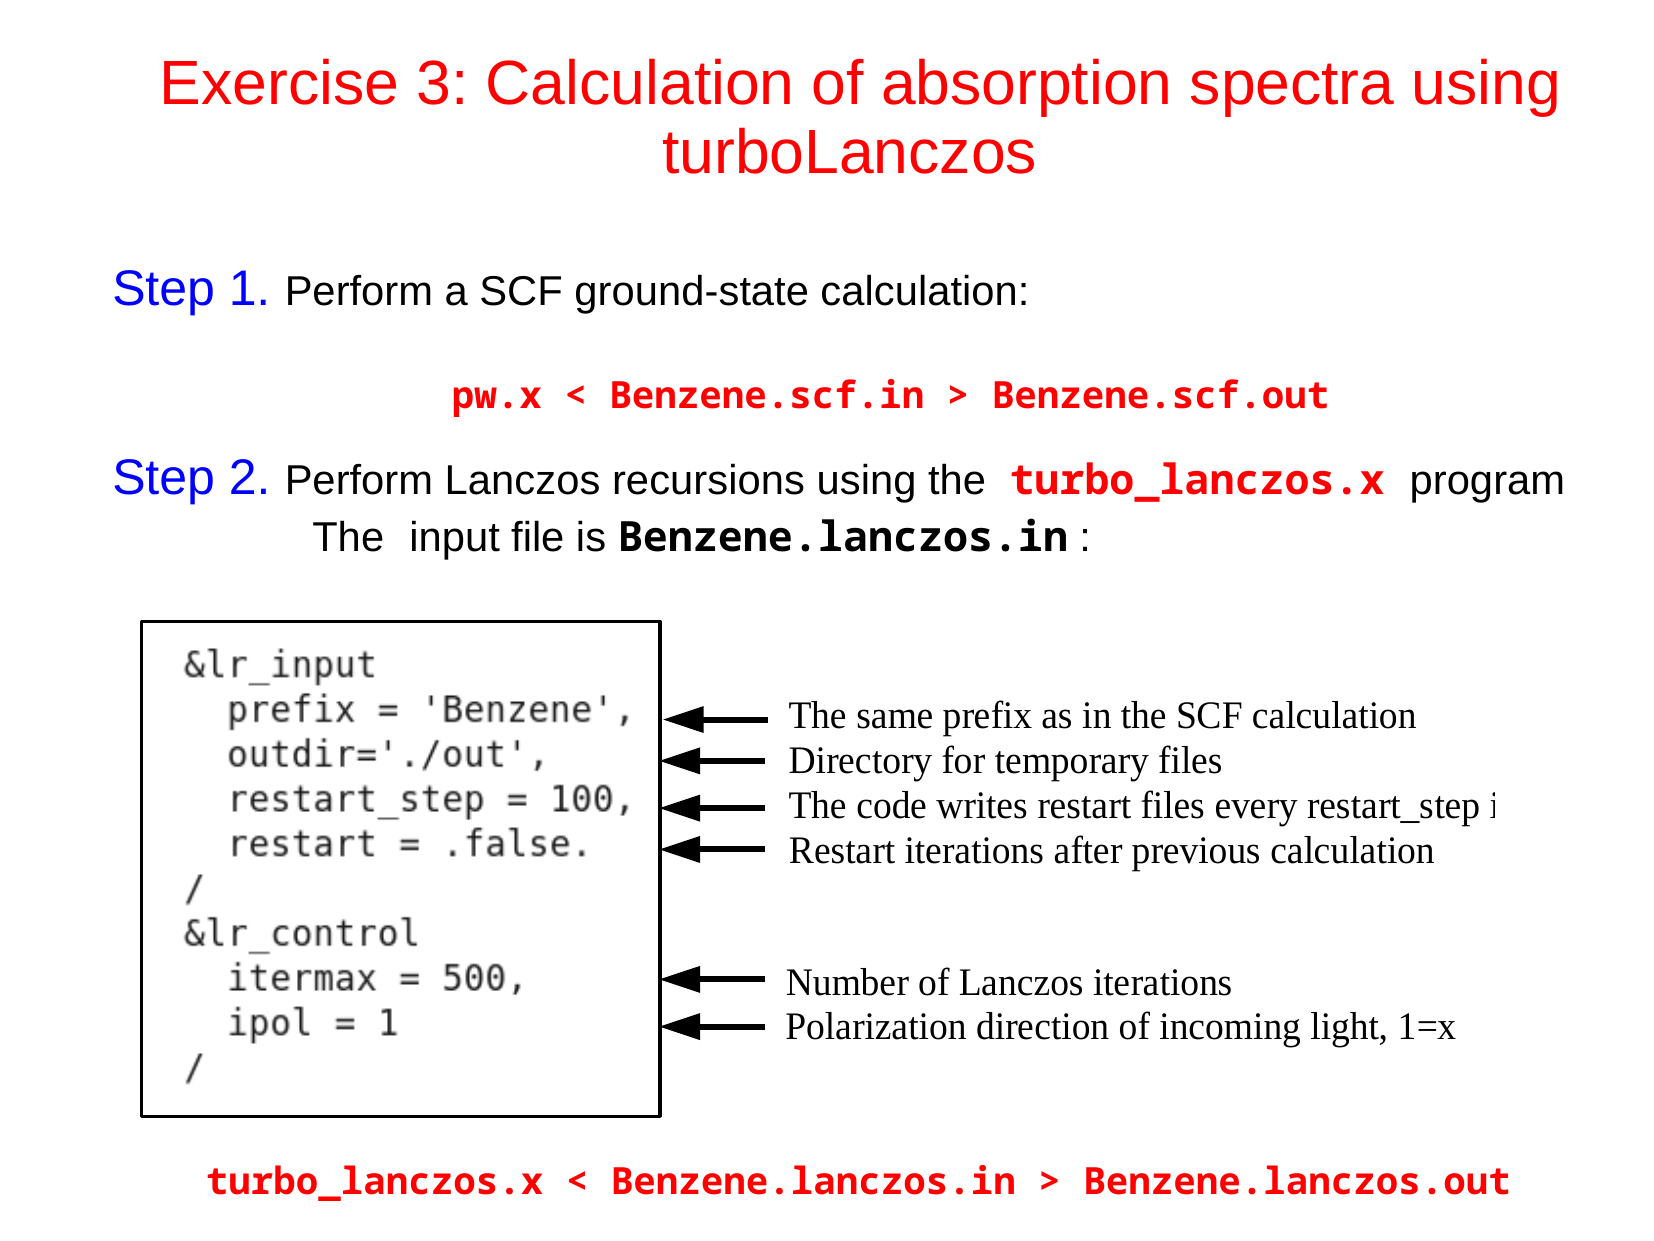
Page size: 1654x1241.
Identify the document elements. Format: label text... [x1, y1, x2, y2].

list Step 2. Perform Lanczos recursions using the turbo_lanczos.x program The input file is Benzene.lanczos.in : [41, 449, 1576, 580]
list pw.x < Benzene.scf.in > Benzene.scf.out [380, 368, 1336, 474]
list Step 1. Perform a SCF ground-state calculation: [41, 260, 1530, 391]
chart [665, 570, 1495, 1066]
list turbo_lanczos.x < Benzene.lanczos.in > Benzene.lanczos.out [135, 1155, 1570, 1241]
text_box Exercise 3: Calculation of absorption spectra using turboLanczos [15, 33, 1654, 202]
picture [167, 639, 648, 1107]
